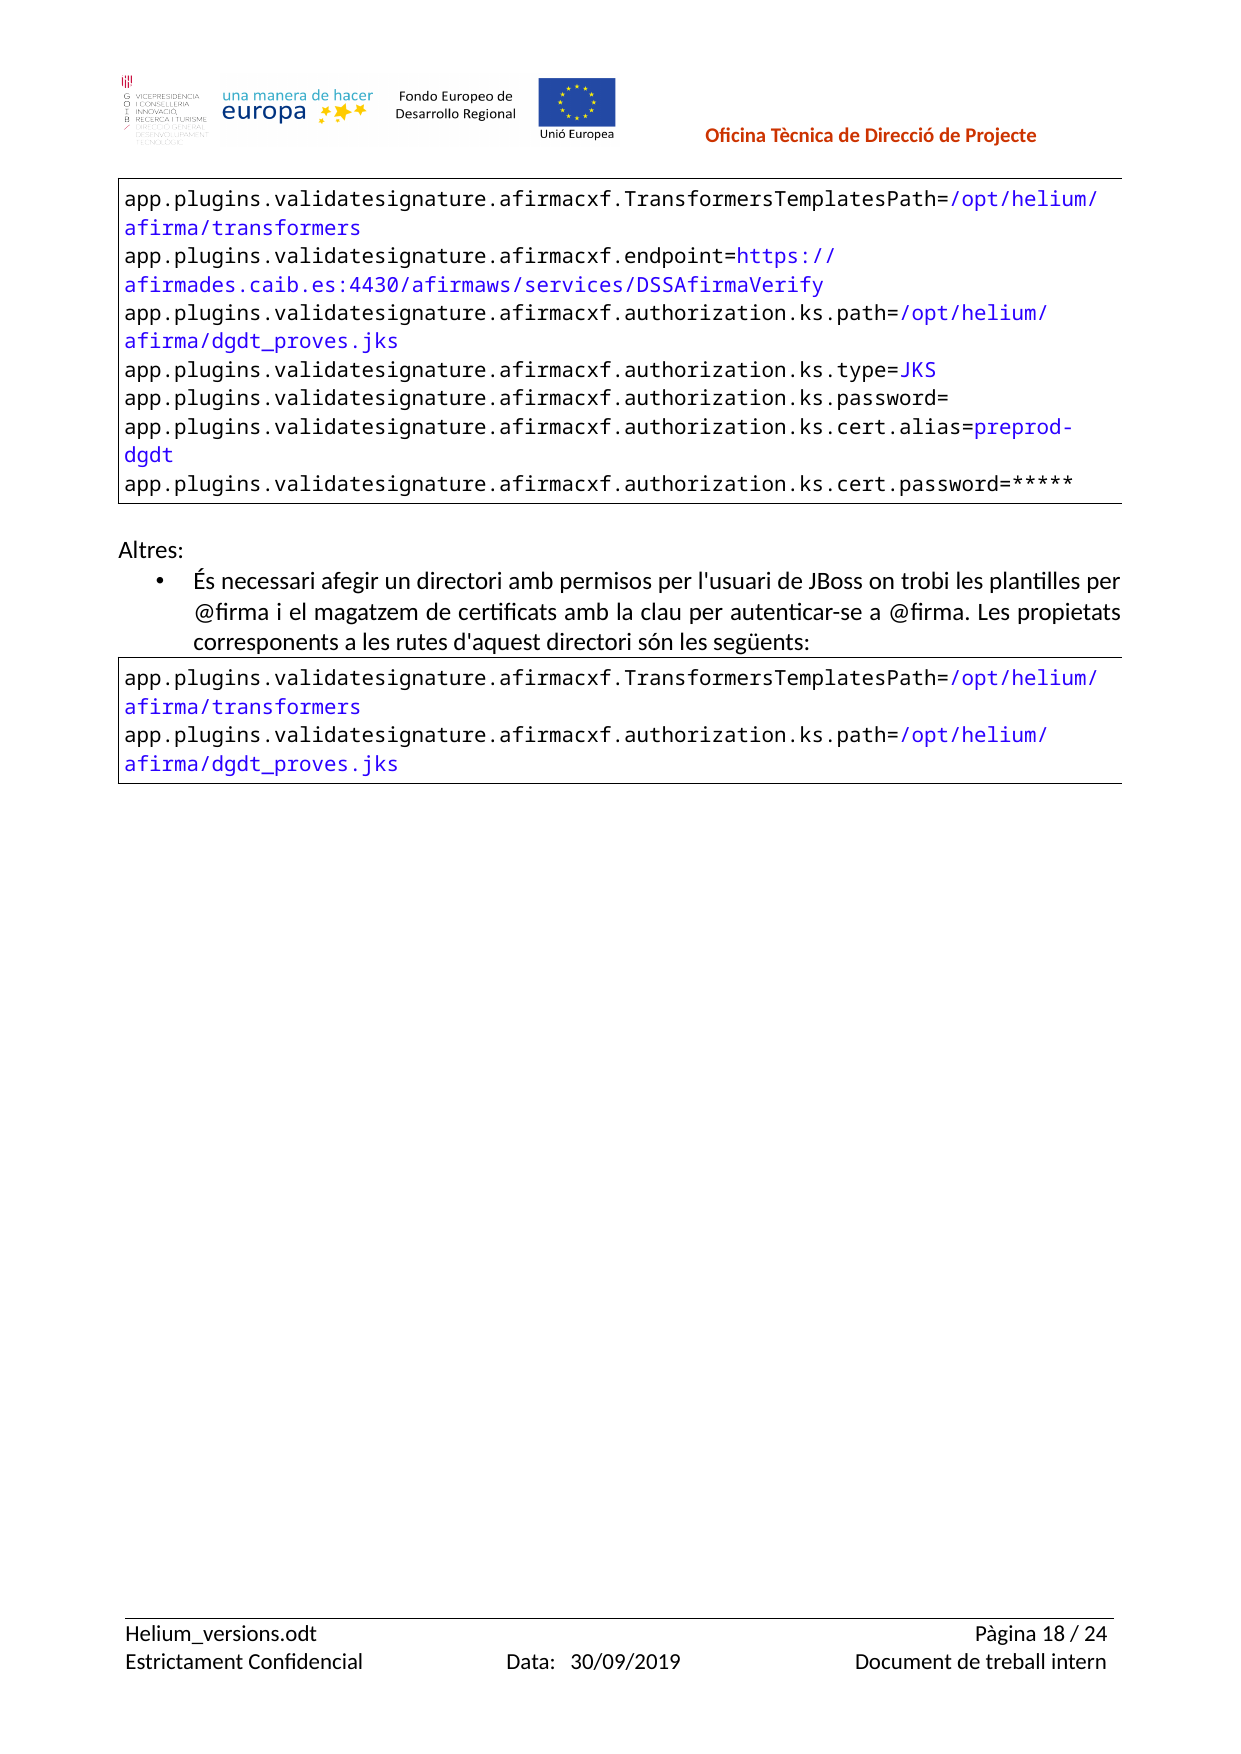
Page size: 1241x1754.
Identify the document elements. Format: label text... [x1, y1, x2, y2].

table_header app.plugins.validatesignature.afirmacxf.TransformersTemplatesPath=/opt/helium/afirma/transformers app.plugins.validatesignature.afirmacxf.endpoint=https://afirmades.caib.es:4430/afirmaws/services/DSSAfirmaVerify app.plugins.validatesignature.afirmacxf.authorization.ks.path=/opt/helium/afirma/dgdt_proves.jks app.plugins.validatesignature.afirmacxf.authorization.ks.type=JKS app.plugins.validatesignature.afirmacxf.authorization.ks.password= app.plugins.validatesignature.afirmacxf.authorization.ks.cert.alias=preprod-dgdt app.plugins.validatesignature.afirmacxf.authorization.ks.cert.password=***** [119, 179, 1122, 503]
text Altres: [118, 534, 1122, 565]
list És necessari afegir un directori amb permisos per l'usuari de JBoss on trobi les plantilles per @firma i el magatzem de certificats amb la clau per autenticar-se a @firma. Les propietats corresponents a les rutes d'aquest directori són les següents: [156, 565, 1122, 657]
picture [118, 73, 213, 147]
picture [219, 73, 621, 147]
table_header app.plugins.validatesignature.afirmacxf.TransformersTemplatesPath=/opt/helium/afirma/transformers app.plugins.validatesignature.afirmacxf.authorization.ks.path=/opt/helium/afirma/dgdt_proves.jks [119, 658, 1122, 783]
